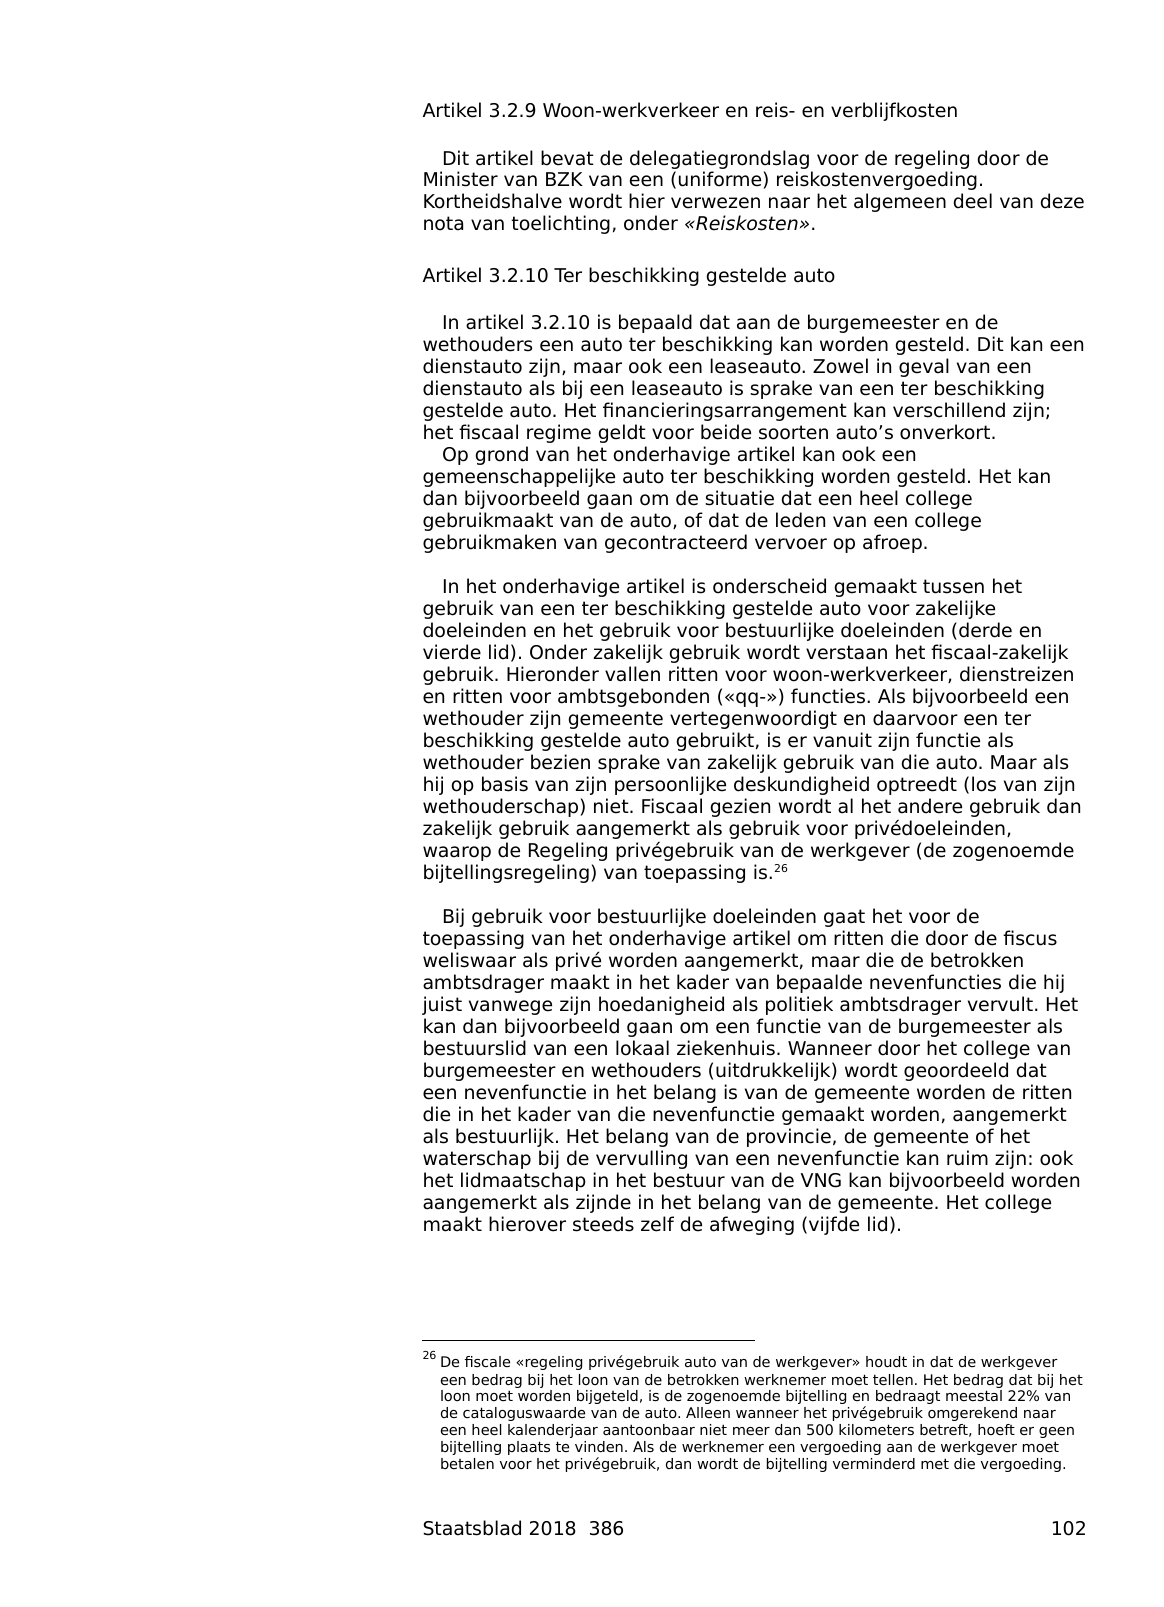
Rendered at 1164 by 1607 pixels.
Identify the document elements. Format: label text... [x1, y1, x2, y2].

text Op grond van het onderhavige artikel kan ook een gemeenschappelijke auto ter beschikking worden gesteld. Het kan dan bijvoorbeeld gaan om de situatie dat een heel college gebruikmaakt van de auto, of dat de leden van een college gebruikmaken van gecontracteerd vervoer op afroep. [422, 444, 1087, 554]
text De fiscale «regeling privégebruik auto van de werkgever» houdt in dat de werkgever een bedrag bij het loon van de betrokken werknemer moet tellen. Het bedrag dat bij het loon moet worden bijgeteld, is de zogenoemde bijtelling en bedraagt meestal 22% van de cataloguswaarde van de auto. Alleen wanneer het privégebruik omgerekend naar een heel kalenderjaar aantoonbaar niet meer dan 500 kilometers betreft, hoeft er geen bijtelling plaats te vinden. Als de werknemer een vergoeding aan de werkgever moet betalen voor het privégebruik, dan wordt de bijtelling verminderd met die vergoeding. [422, 1349, 1087, 1473]
subtitle Artikel 3.2.9 Woon-werkverkeer en reis- en verblijfkosten [422, 100, 1087, 122]
text In artikel 3.2.10 is bepaald dat aan de burgemeester en de wethouders een auto ter beschikking kan worden gesteld. Dit kan een dienstauto zijn, maar ook een leaseauto. Zowel in geval van een dienstauto als bij een leaseauto is sprake van een ter beschikking gestelde auto. Het financieringsarrangement kan verschillend zijn; het fiscaal regime geldt voor beide soorten auto’s onverkort. [422, 312, 1087, 444]
text In het onderhavige artikel is onderscheid gemaakt tussen het gebruik van een ter beschikking gestelde auto voor zakelijke doeleinden en het gebruik voor bestuurlijke doeleinden (derde en vierde lid). Onder zakelijk gebruik wordt verstaan het fiscaal-zakelijk gebruik. Hieronder vallen ritten voor woon-werkverkeer, dienstreizen en ritten voor ambtsgebonden («qq-») functies. Als bijvoorbeeld een wethouder zijn gemeente vertegenwoordigt en daarvoor een ter beschikking gestelde auto gebruikt, is er vanuit zijn functie als wethouder bezien sprake van zakelijk gebruik van die auto. Maar als hij op basis van zijn persoonlijke deskundigheid optreedt (los van zijn wethouderschap) niet. Fiscaal gezien wordt al het andere gebruik dan zakelijk gebruik aangemerkt als gebruik voor privédoeleinden, waarop de Regeling privégebruik van de werkgever (de zogenoemde bijtellingsregeling) van toepassing is. [422, 576, 1087, 884]
subtitle Artikel 3.2.10 Ter beschikking gestelde auto [422, 265, 1087, 287]
text Bij gebruik voor bestuurlijke doeleinden gaat het voor de toepassing van het onderhavige artikel om ritten die door de fiscus weliswaar als privé worden aangemerkt, maar die de betrokken ambtsdrager maakt in het kader van bepaalde nevenfuncties die hij juist vanwege zijn hoedanigheid als politiek ambtsdrager vervult. Het kan dan bijvoorbeeld gaan om een functie van de burgemeester als bestuurslid van een lokaal ziekenhuis. Wanneer door het college van burgemeester en wethouders (uitdrukkelijk) wordt geoordeeld dat een nevenfunctie in het belang is van de gemeente worden de ritten die in het kader van die nevenfunctie gemaakt worden, aangemerkt als bestuurlijk. Het belang van de provincie, de gemeente of het waterschap bij de vervulling van een nevenfunctie kan ruim zijn: ook het lidmaatschap in het bestuur van de VNG kan bijvoorbeeld worden aangemerkt als zijnde in het belang van de gemeente. Het college maakt hierover steeds zelf de afweging (vijfde lid). [422, 906, 1087, 1236]
text Dit artikel bevat de delegatiegrondslag voor de regeling door de Minister van BZK van een (uniforme) reiskostenvergoeding. Kortheidshalve wordt hier verwezen naar het algemeen deel van deze nota van toelichting, onder «Reiskosten». [422, 147, 1087, 235]
